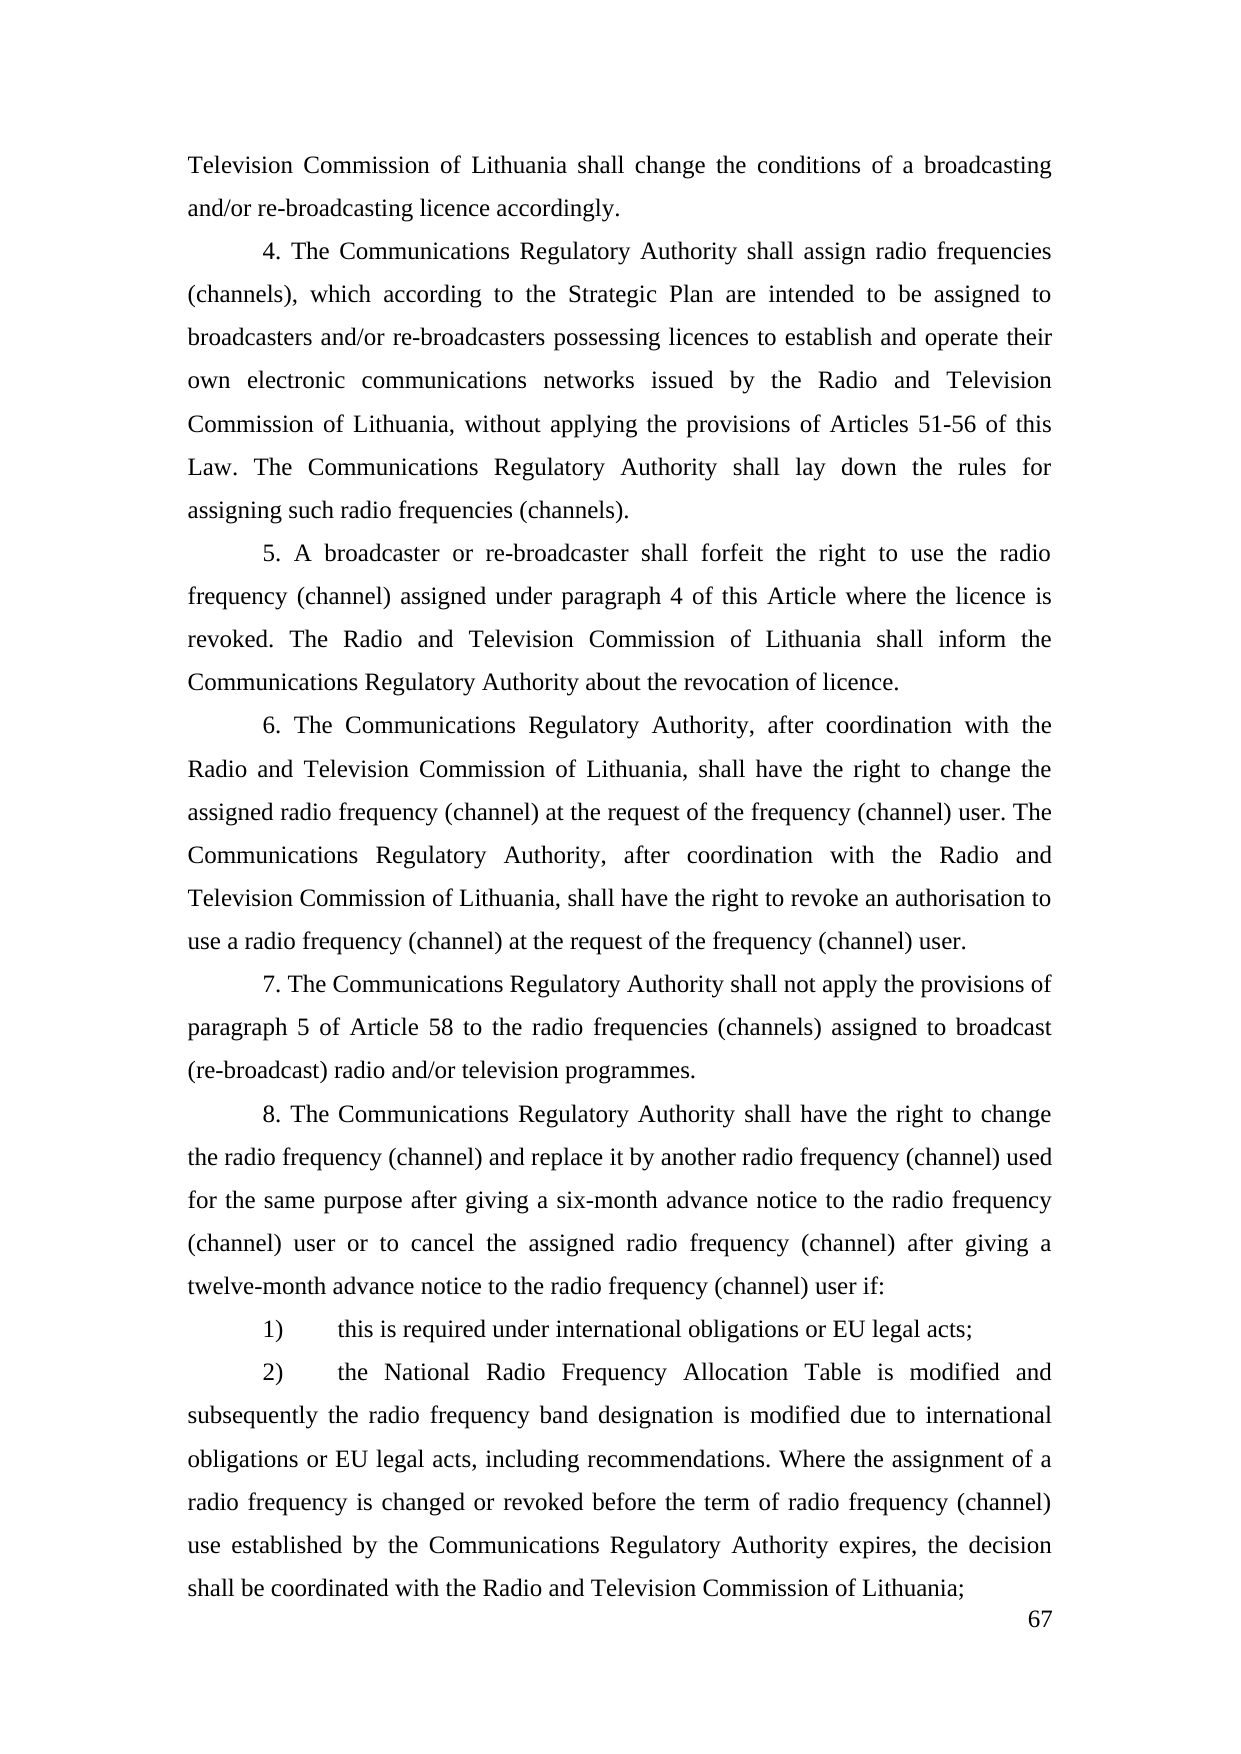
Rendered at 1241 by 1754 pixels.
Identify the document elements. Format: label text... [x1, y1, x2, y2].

text 4. The Communications Regulatory Authority shall assign radio frequencies (channels), which according to the Strategic Plan are intended to be assigned to broadcasters and/or re-broadcasters possessing licences to establish and operate their own electronic communications networks issued by the Radio and Television Commission of Lithuania, without applying the provisions of Articles 51-56 of this Law. The Communications Regulatory Authority shall lay down the rules for assigning such radio frequencies (channels). [187, 236, 1053, 524]
text 8. The Communications Regulatory Authority shall have the right to change the radio frequency (channel) and replace it by another radio frequency (channel) used for the same purpose after giving a six-month advance notice to the radio frequency (channel) user or to cancel the assigned radio frequency (channel) after giving a twelve-month advance notice to the radio frequency (channel) user if: [187, 1099, 1053, 1300]
text 7. The Communications Regulatory Authority shall not apply the provisions of paragraph 5 of Article 58 to the radio frequencies (channels) assigned to broadcast (re-broadcast) radio and/or television programmes. [187, 969, 1053, 1084]
text Television Commission of Lithuania shall change the conditions of a broadcasting and/or re-broadcasting licence accordingly. [187, 150, 1053, 222]
text 1) this is required under international obligations or EU legal acts; [187, 1314, 1053, 1343]
text 5. A broadcaster or re-broadcaster shall forfeit the right to use the radio frequency (channel) assigned under paragraph 4 of this Article where the licence is revoked. The Radio and Television Commission of Lithuania shall inform the Communications Regulatory Authority about the revocation of licence. [187, 538, 1053, 696]
text 6. The Communications Regulatory Authority, after coordination with the Radio and Television Commission of Lithuania, shall have the right to change the assigned radio frequency (channel) at the request of the frequency (channel) user. The Communications Regulatory Authority, after coordination with the Radio and Television Commission of Lithuania, shall have the right to revoke an authorisation to use a radio frequency (channel) at the request of the frequency (channel) user. [187, 711, 1053, 955]
text 2) the National Radio Frequency Allocation Table is modified and subsequently the radio frequency band designation is modified due to international obligations or EU legal acts, including recommendations. Where the assignment of a radio frequency is changed or revoked before the term of radio frequency (channel) use established by the Communications Regulatory Authority expires, the decision shall be coordinated with the Radio and Television Commission of Lithuania; [187, 1357, 1053, 1602]
